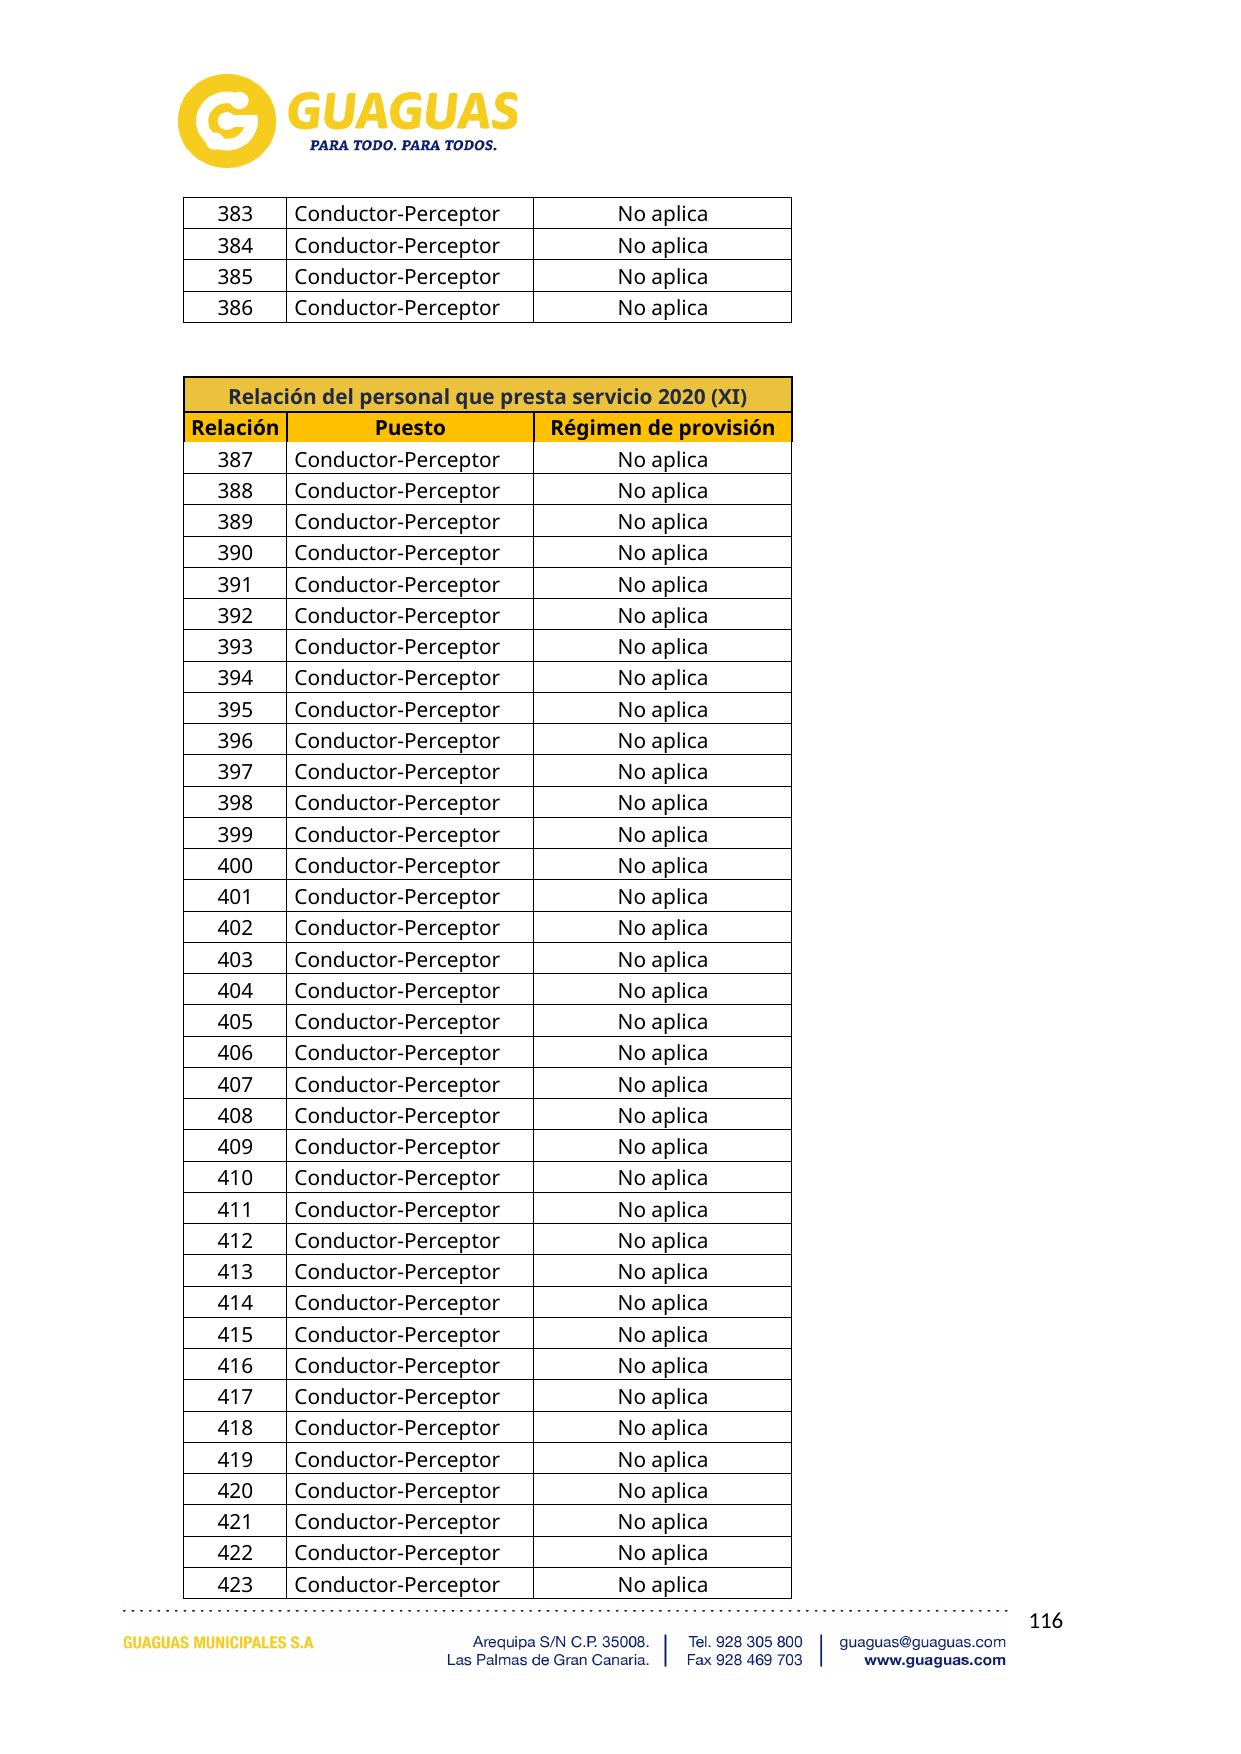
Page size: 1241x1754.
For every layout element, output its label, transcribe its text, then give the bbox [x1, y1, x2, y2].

table_cell No aplica [534, 198, 791, 228]
table_cell No aplica [534, 787, 791, 817]
table_cell 410 [184, 1162, 286, 1192]
table_cell 395 [184, 693, 286, 723]
table_cell No aplica [534, 1162, 791, 1192]
table_cell 407 [184, 1068, 286, 1098]
table_cell Conductor-Perceptor [287, 1443, 533, 1473]
table_cell 397 [184, 755, 286, 786]
table_cell 390 [184, 537, 286, 567]
table_cell 418 [184, 1412, 286, 1442]
table_cell 406 [184, 1037, 286, 1067]
table_cell 394 [184, 662, 286, 692]
table_cell No aplica [534, 1193, 791, 1223]
table_cell No aplica [534, 1037, 791, 1067]
table_cell No aplica [534, 1349, 791, 1379]
table_cell Conductor-Perceptor [287, 1287, 533, 1317]
table_cell Conductor-Perceptor [287, 1412, 533, 1442]
table_cell 402 [184, 912, 286, 942]
table_cell 413 [184, 1255, 286, 1286]
table_cell Conductor-Perceptor [287, 292, 533, 322]
table_cell 423 [184, 1568, 286, 1598]
table_cell Conductor-Perceptor [287, 599, 533, 629]
table_cell No aplica [534, 630, 791, 661]
table_cell Conductor-Perceptor [287, 1349, 533, 1379]
table_cell No aplica [534, 1318, 791, 1348]
table_cell No aplica [534, 818, 791, 848]
table_cell Conductor-Perceptor [287, 198, 533, 228]
table_cell 400 [184, 849, 286, 879]
table_cell Conductor-Perceptor [287, 974, 533, 1004]
table_cell No aplica [534, 1380, 791, 1411]
table_cell No aplica [534, 537, 791, 567]
table_cell Conductor-Perceptor [287, 1068, 533, 1098]
table_cell Conductor-Perceptor [287, 229, 533, 259]
table_cell Conductor-Perceptor [287, 693, 533, 723]
table_cell Conductor-Perceptor [287, 1380, 533, 1411]
table_cell Conductor-Perceptor [287, 912, 533, 942]
table_cell No aplica [534, 505, 791, 536]
table_cell 392 [184, 599, 286, 629]
table_cell 403 [184, 943, 286, 973]
table_cell No aplica [534, 1443, 791, 1473]
table_cell 422 [184, 1537, 286, 1567]
table_cell 405 [184, 1005, 286, 1036]
table_cell Conductor-Perceptor [287, 505, 533, 536]
table_cell No aplica [534, 1068, 791, 1098]
table_cell Conductor-Perceptor [287, 1505, 533, 1536]
table_cell Conductor-Perceptor [287, 1005, 533, 1036]
table_cell No aplica [534, 442, 791, 473]
table_cell No aplica [534, 849, 791, 879]
table_cell Conductor-Perceptor [287, 1318, 533, 1348]
table_cell Conductor-Perceptor [287, 1255, 533, 1286]
table_cell No aplica [534, 1224, 791, 1254]
table_cell Conductor-Perceptor [287, 1162, 533, 1192]
table_cell 417 [184, 1380, 286, 1411]
table_cell Conductor-Perceptor [287, 880, 533, 911]
table_cell 419 [184, 1443, 286, 1473]
table_cell 386 [184, 292, 286, 322]
table_cell Conductor-Perceptor [287, 1037, 533, 1067]
table_cell No aplica [534, 1537, 791, 1567]
table_cell 393 [184, 630, 286, 661]
table_cell Conductor-Perceptor [287, 537, 533, 567]
table_cell No aplica [534, 1130, 791, 1161]
table_cell Conductor-Perceptor [287, 568, 533, 598]
table_cell 412 [184, 1224, 286, 1254]
table_cell No aplica [534, 1255, 791, 1286]
table_cell No aplica [534, 662, 791, 692]
table_cell 391 [184, 568, 286, 598]
table_cell 385 [184, 260, 286, 291]
table_cell 409 [184, 1130, 286, 1161]
table_cell No aplica [534, 912, 791, 942]
table_cell No aplica [534, 1568, 791, 1598]
table_cell Conductor-Perceptor [287, 630, 533, 661]
table_cell No aplica [534, 943, 791, 973]
table_cell Conductor-Perceptor [287, 662, 533, 692]
table_cell No aplica [534, 724, 791, 754]
table_cell Conductor-Perceptor [287, 1224, 533, 1254]
table_cell No aplica [534, 292, 791, 322]
table_cell No aplica [534, 1474, 791, 1504]
table_cell 401 [184, 880, 286, 911]
table_cell Conductor-Perceptor [287, 943, 533, 973]
table_cell No aplica [534, 568, 791, 598]
table_cell 411 [184, 1193, 286, 1223]
table_cell 384 [184, 229, 286, 259]
table_cell 388 [184, 474, 286, 504]
table_cell Conductor-Perceptor [287, 1193, 533, 1223]
table_cell No aplica [534, 1005, 791, 1036]
table_cell No aplica [534, 693, 791, 723]
table_cell Conductor-Perceptor [287, 755, 533, 786]
table_cell Conductor-Perceptor [287, 1568, 533, 1598]
table_cell Relación [185, 413, 286, 442]
table_cell 398 [184, 787, 286, 817]
table_cell 396 [184, 724, 286, 754]
table_cell No aplica [534, 1287, 791, 1317]
table_cell Conductor-Perceptor [287, 818, 533, 848]
table_cell Conductor-Perceptor [287, 849, 533, 879]
table_cell Conductor-Perceptor [287, 474, 533, 504]
table_cell 420 [184, 1474, 286, 1504]
table_cell No aplica [534, 260, 791, 291]
table_cell 387 [184, 442, 286, 473]
table_cell No aplica [534, 1505, 791, 1536]
table_cell 389 [184, 505, 286, 536]
table_cell Conductor-Perceptor [287, 1537, 533, 1567]
table_cell No aplica [534, 1099, 791, 1129]
table_cell No aplica [534, 1412, 791, 1442]
table_cell No aplica [534, 599, 791, 629]
table_cell 416 [184, 1349, 286, 1379]
table_cell No aplica [534, 974, 791, 1004]
table_cell Conductor-Perceptor [287, 260, 533, 291]
table_cell No aplica [534, 474, 791, 504]
table_cell 415 [184, 1318, 286, 1348]
table_cell Conductor-Perceptor [287, 442, 533, 473]
table_cell 399 [184, 818, 286, 848]
table_cell Conductor-Perceptor [287, 787, 533, 817]
table_cell Puesto [288, 413, 533, 442]
table_cell 408 [184, 1099, 286, 1129]
table_cell Conductor-Perceptor [287, 724, 533, 754]
table_cell No aplica [534, 229, 791, 259]
table_cell Conductor-Perceptor [287, 1474, 533, 1504]
table_cell 414 [184, 1287, 286, 1317]
table_cell 404 [184, 974, 286, 1004]
table_cell Conductor-Perceptor [287, 1099, 533, 1129]
table_header Relación del personal que presta servicio 2020 (XI) [185, 378, 791, 411]
table_cell 383 [184, 198, 286, 228]
table_cell No aplica [534, 755, 791, 786]
table_cell No aplica [534, 880, 791, 911]
table_cell Conductor-Perceptor [287, 1130, 533, 1161]
table_cell 421 [184, 1505, 286, 1536]
table_cell Régimen de provisión [535, 413, 791, 442]
